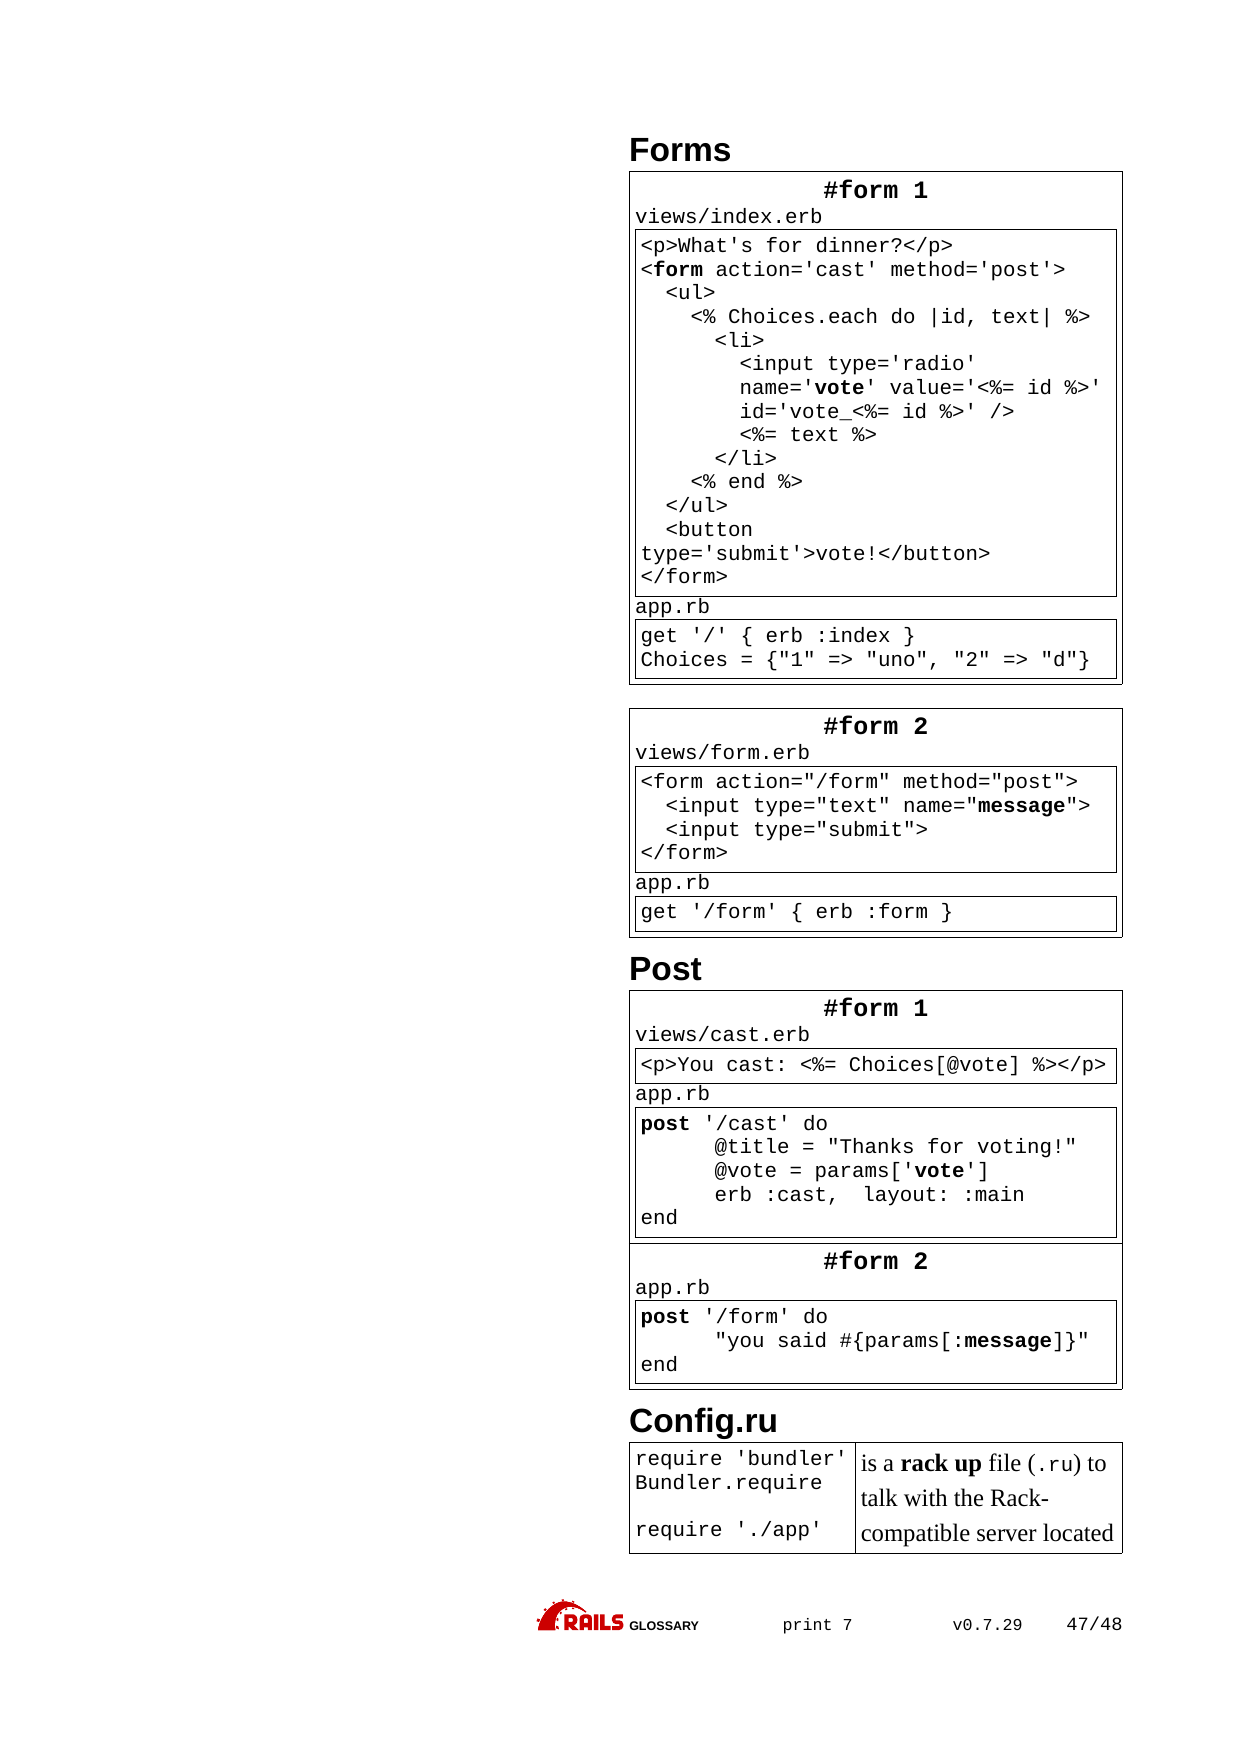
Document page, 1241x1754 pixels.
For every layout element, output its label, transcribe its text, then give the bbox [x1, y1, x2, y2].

subtitle Forms [629, 130, 1122, 168]
table_header <form action="/form" method="post"> <input type="text" name="message"> <input type="submit"> </form> [636, 767, 1116, 872]
table_header is a rack up file (.ru) to talk with the Rack-compatible server located [856, 1443, 1122, 1552]
table_header #form 1 views/cast.erb app.rb [630, 991, 1122, 1243]
table_header #form 1 views/index.erb app.rb [630, 172, 1122, 684]
table_header #form 2 views/form.erb app.rb [630, 709, 1122, 937]
table_header post '/form' do "you said #{params[:message]}" end [636, 1301, 1116, 1383]
table_cell #form 2 app.rb [630, 1244, 1122, 1389]
subtitle Post [629, 948, 1122, 987]
subtitle Config.ru [629, 1401, 1122, 1439]
table_header <p>What's for dinner?</p> <form action='cast' method='post'> <ul> <% Choices.each do |id, text| %> <li> <input type='radio' name='vote' value='<%= id %>' id='vote_<%= id %>' /> <%= text %> </li> <% end %> </ul> <button type='submit'>vote!</button> </form> [636, 230, 1116, 596]
table_header get '/' { erb :index } Choices = {"1" => "uno", "2" => "d"} [636, 620, 1116, 678]
table_header post '/cast' do @title = "Thanks for voting!" @vote = params['vote'] erb :cast, layout: :main end [636, 1108, 1116, 1237]
table_header get '/form' { erb :form } [636, 897, 1116, 931]
table_header require 'bundler' Bundler.require require './app' [630, 1443, 855, 1552]
table_header <p>You cast: <%= Choices[@vote] %></p> [636, 1049, 1116, 1083]
